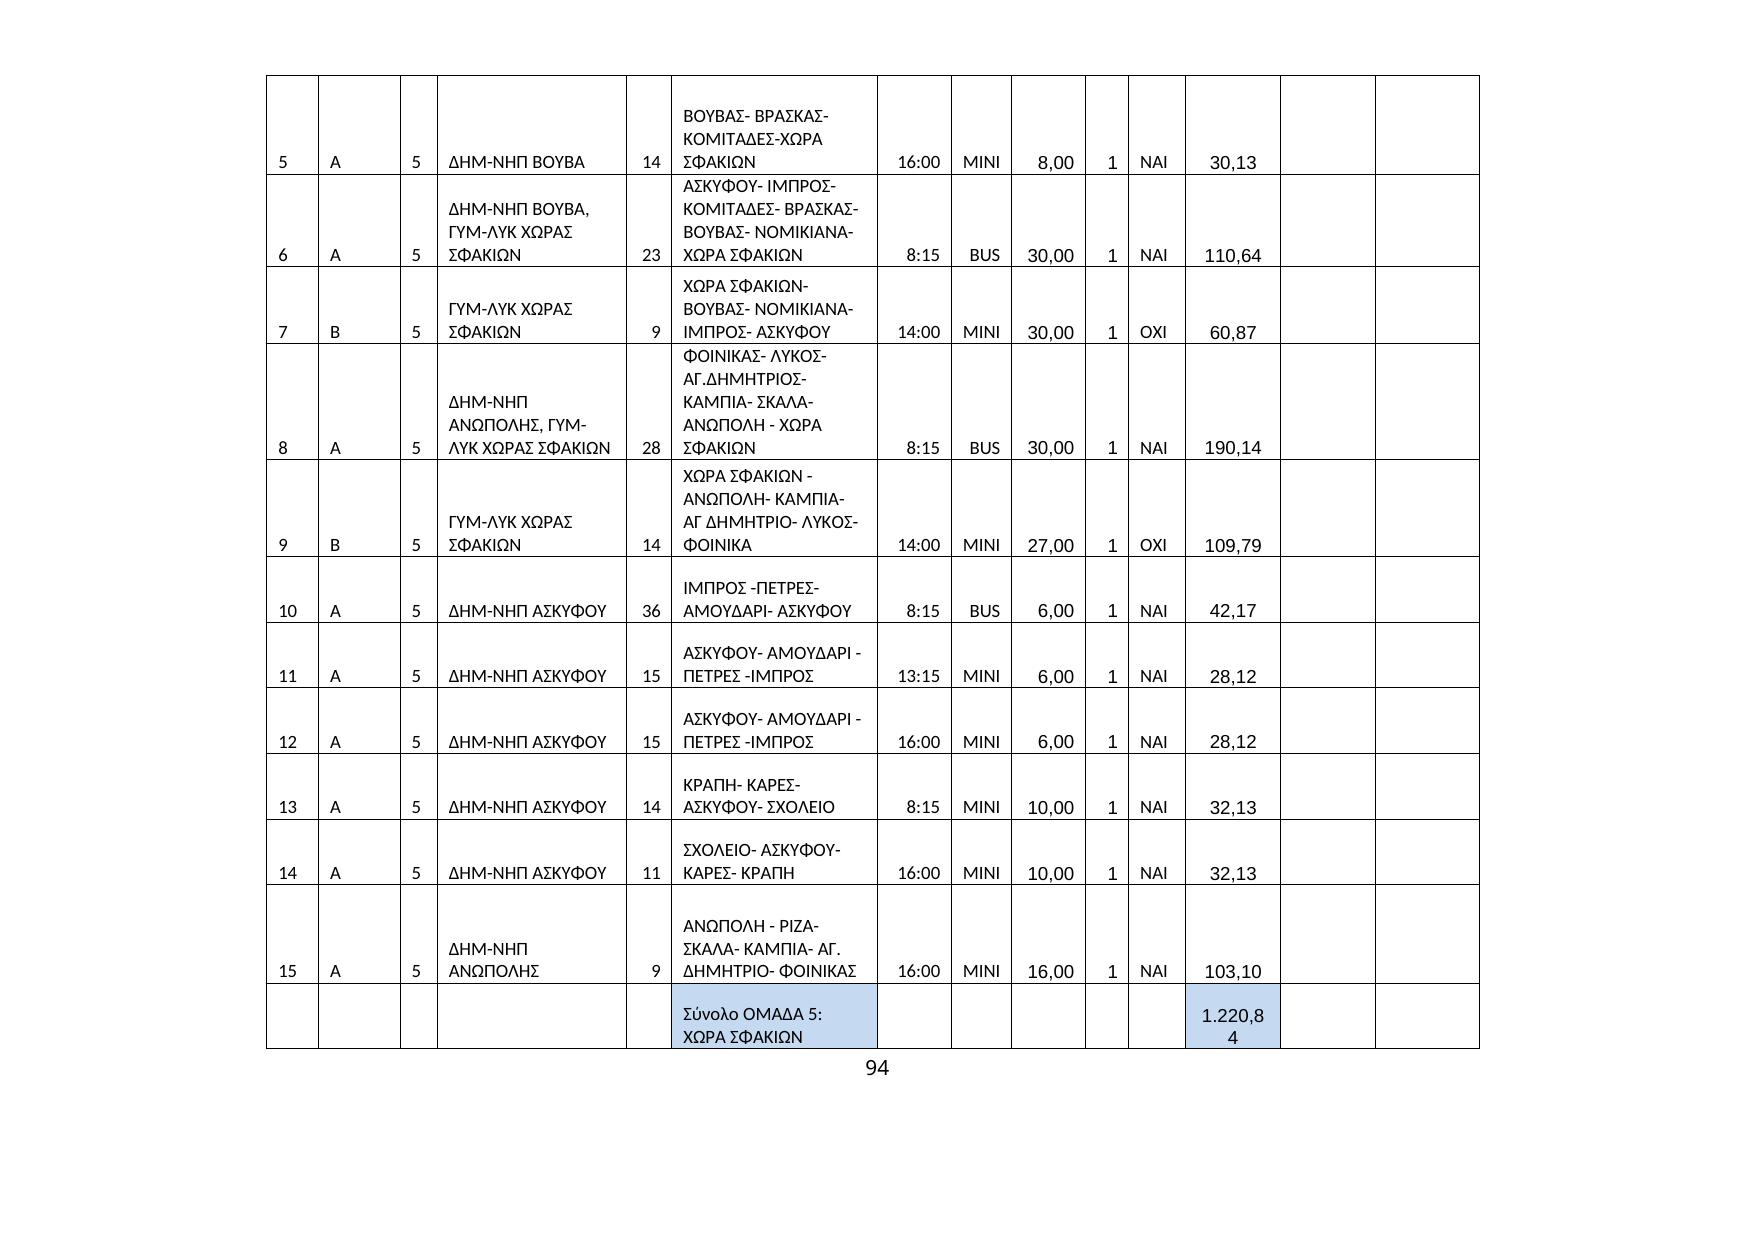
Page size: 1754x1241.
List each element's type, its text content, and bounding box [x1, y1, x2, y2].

table_cell 5 [401, 623, 437, 687]
table_cell ΝΑΙ [1129, 557, 1185, 622]
table_cell [319, 984, 400, 1048]
table_cell ΚΡΑΠΗ- ΚΑΡΕΣ- ΑΣΚΥΦΟΥ- ΣΧΟΛΕΙΟ [672, 754, 877, 818]
table_cell MINI [952, 688, 1011, 753]
table_cell 16,00 [1012, 885, 1085, 983]
table_cell [1376, 885, 1479, 983]
table_cell 1 [1086, 267, 1128, 343]
table_cell 5 [401, 754, 437, 818]
table_cell Β [319, 460, 400, 556]
table_cell Σύνολο ΟΜΑΔΑ 5: ΧΩΡΑ ΣΦΑΚΙΩΝ [672, 984, 877, 1048]
table_cell ΝΑΙ [1129, 175, 1185, 266]
table_cell 28,12 [1186, 623, 1280, 687]
table_cell BUS [952, 175, 1011, 266]
table_cell ΧΩΡΑ ΣΦΑΚΙΩΝ- ΒΟΥΒΑΣ- ΝΟΜΙΚΙΑΝΑ- ΙΜΠΡΟΣ- ΑΣΚΥΦΟΥ [672, 267, 877, 343]
table_cell [1376, 688, 1479, 753]
table_cell 5 [401, 885, 437, 983]
table_cell MINI [952, 460, 1011, 556]
table_cell 190,14 [1186, 344, 1280, 459]
table_cell ΔΗΜ-ΝΗΠ ΒΟΥΒΑ, ΓΥΜ-ΛΥΚ ΧΩΡΑΣ ΣΦΑΚΙΩΝ [438, 175, 626, 266]
table_cell 1.220,84 [1186, 984, 1280, 1048]
table_cell Α [319, 623, 400, 687]
table_cell 23 [627, 175, 671, 266]
table_cell [1281, 175, 1375, 266]
table_cell 110,64 [1186, 175, 1280, 266]
table_cell ΣΧΟΛΕΙΟ- ΑΣΚΥΦΟΥ- ΚΑΡΕΣ- ΚΡΑΠΗ [672, 820, 877, 884]
table_cell [1480, 819, 1487, 884]
table_cell 1 [1086, 885, 1128, 983]
table_cell 30,13 [1186, 76, 1280, 173]
table_cell [1281, 76, 1375, 173]
table_cell ΓΥΜ-ΛΥΚ ΧΩΡΑΣ ΣΦΑΚΙΩΝ [438, 460, 626, 556]
table_cell 14 [267, 820, 318, 884]
table_cell [1376, 557, 1479, 622]
table_cell MINI [952, 623, 1011, 687]
table_cell [1376, 623, 1479, 687]
table_cell ΦΟΙΝΙΚΑΣ- ΛΥΚΟΣ- ΑΓ.ΔΗΜΗΤΡΙΟΣ- ΚΑΜΠΙΑ- ΣΚΑΛΑ- ΑΝΩΠΟΛΗ - ΧΩΡΑ ΣΦΑΚΙΩΝ [672, 344, 877, 459]
table_cell [878, 984, 951, 1048]
table_cell 103,10 [1186, 885, 1280, 983]
table_cell 42,17 [1186, 557, 1280, 622]
table_cell 1 [1086, 460, 1128, 556]
table_cell 5 [401, 688, 437, 753]
table_cell [1281, 267, 1375, 343]
table_cell 30,00 [1012, 267, 1085, 343]
table_cell ΒΟΥΒΑΣ- ΒΡΑΣΚΑΣ- ΚΟΜΙΤΑΔΕΣ-ΧΩΡΑ ΣΦΑΚΙΩΝ [672, 76, 877, 173]
table_cell [1480, 75, 1487, 173]
table_cell [1281, 688, 1375, 753]
table_cell [1129, 984, 1185, 1048]
table_cell 1 [1086, 623, 1128, 687]
table_cell ΑΣΚΥΦΟΥ- ΑΜΟΥΔΑΡΙ - ΠΕΤΡΕΣ -ΙΜΠΡΟΣ [672, 623, 877, 687]
table_cell 5 [401, 76, 437, 173]
table_cell 8:15 [878, 344, 951, 459]
table_cell 8:15 [878, 754, 951, 818]
table_cell 5 [401, 267, 437, 343]
table_cell [1012, 984, 1085, 1048]
table_cell 13:15 [878, 623, 951, 687]
table_cell 15 [267, 885, 318, 983]
table_cell 9 [267, 460, 318, 556]
table_cell ΑΣΚΥΦΟΥ- ΑΜΟΥΔΑΡΙ - ΠΕΤΡΕΣ -ΙΜΠΡΟΣ [672, 688, 877, 753]
table_cell Α [319, 688, 400, 753]
table_cell 5 [401, 344, 437, 459]
table_cell [1086, 984, 1128, 1048]
table_cell 10 [267, 557, 318, 622]
table_cell ΔΗΜ-ΝΗΠ ΑΣΚΥΦΟΥ [438, 688, 626, 753]
table_cell 1 [1086, 820, 1128, 884]
table_cell [1480, 343, 1487, 459]
table_cell 1 [1086, 754, 1128, 818]
table_cell [952, 984, 1011, 1048]
table_cell 8:15 [878, 175, 951, 266]
table_cell MINI [952, 885, 1011, 983]
table_cell 6,00 [1012, 688, 1085, 753]
table_cell ΔΗΜ-ΝΗΠ ΑΣΚΥΦΟΥ [438, 557, 626, 622]
table_cell ΔΗΜ-ΝΗΠ ΒΟΥΒΑ [438, 76, 626, 173]
table_cell ΙΜΠΡΟΣ -ΠΕΤΡΕΣ- ΑΜΟΥΔΑΡΙ- ΑΣΚΥΦΟΥ [672, 557, 877, 622]
table_cell 9 [627, 885, 671, 983]
table_cell Α [319, 557, 400, 622]
table_cell 109,79 [1186, 460, 1280, 556]
table_cell [1281, 344, 1375, 459]
table_cell BUS [952, 344, 1011, 459]
table_cell 10,00 [1012, 820, 1085, 884]
table_cell 1 [1086, 557, 1128, 622]
table_cell 14 [627, 460, 671, 556]
table_cell 8 [267, 344, 318, 459]
table_cell 1 [1086, 76, 1128, 173]
table_cell MINI [952, 754, 1011, 818]
table_cell 16:00 [878, 76, 951, 173]
table_cell [1376, 175, 1479, 266]
table_cell 11 [627, 820, 671, 884]
table_cell 5 [401, 820, 437, 884]
table_cell [267, 984, 318, 1048]
table_cell [1480, 753, 1487, 818]
table_cell [1281, 984, 1375, 1048]
table_cell 6,00 [1012, 557, 1085, 622]
table_cell 10,00 [1012, 754, 1085, 818]
table_cell [1376, 344, 1479, 459]
table_cell 60,87 [1186, 267, 1280, 343]
table_cell 6,00 [1012, 623, 1085, 687]
table_cell [1376, 76, 1479, 173]
table_cell ΌΧΙ [1129, 460, 1185, 556]
table_cell [1480, 556, 1487, 622]
table_cell Α [319, 820, 400, 884]
table_cell BUS [952, 557, 1011, 622]
table_cell 13 [267, 754, 318, 818]
table_cell 16:00 [878, 885, 951, 983]
table_cell Α [319, 76, 400, 173]
table_cell ΔΗΜ-ΝΗΠ ΑΝΩΠΟΛΗΣ [438, 885, 626, 983]
table_cell [1480, 983, 1487, 1048]
table_cell 1 [1086, 688, 1128, 753]
table_cell 9 [627, 267, 671, 343]
table_cell [1281, 623, 1375, 687]
table_cell [1480, 174, 1487, 266]
table_cell 12 [267, 688, 318, 753]
table_cell 32,13 [1186, 754, 1280, 818]
table_cell Β [319, 267, 400, 343]
table_cell 15 [627, 623, 671, 687]
table_cell ΔΗΜ-ΝΗΠ ΑΣΚΥΦΟΥ [438, 754, 626, 818]
table_cell 8:15 [878, 557, 951, 622]
table_cell [1281, 557, 1375, 622]
table_cell ΝΑΙ [1129, 820, 1185, 884]
table_cell ΓΥΜ-ΛΥΚ ΧΩΡΑΣ ΣΦΑΚΙΩΝ [438, 267, 626, 343]
table_cell Α [319, 344, 400, 459]
table_cell 16:00 [878, 688, 951, 753]
table_cell Α [319, 175, 400, 266]
table_cell 14 [627, 754, 671, 818]
table_cell [1281, 754, 1375, 818]
table_cell 36 [627, 557, 671, 622]
table_cell [1480, 266, 1487, 343]
table_cell ΝΑΙ [1129, 344, 1185, 459]
table_cell [1480, 687, 1487, 753]
table_cell ΝΑΙ [1129, 76, 1185, 173]
table_cell [1281, 460, 1375, 556]
table_cell ΝΑΙ [1129, 688, 1185, 753]
table_cell [1376, 267, 1479, 343]
table_cell 14:00 [878, 460, 951, 556]
table_cell 7 [267, 267, 318, 343]
table_cell ΔΗΜ-ΝΗΠ ΑΣΚΥΦΟΥ [438, 820, 626, 884]
table_cell ΌΧΙ [1129, 267, 1185, 343]
table_cell [1480, 884, 1487, 983]
table_cell [1376, 754, 1479, 818]
table_cell Α [319, 885, 400, 983]
table_cell [1376, 460, 1479, 556]
table_cell ΑΝΩΠΟΛΗ - ΡΙΖΑ- ΣΚΑΛΑ- ΚΑΜΠΙΑ- ΑΓ. ΔΗΜΗΤΡΙΟ- ΦΟΙΝΙΚΑΣ [672, 885, 877, 983]
table_cell [627, 984, 671, 1048]
table_cell 11 [267, 623, 318, 687]
table_cell [438, 984, 626, 1048]
table_cell 32,13 [1186, 820, 1280, 884]
table_cell [1480, 459, 1487, 556]
table_cell [1281, 820, 1375, 884]
table_cell ΑΣΚΥΦΟΥ- ΙΜΠΡΟΣ- ΚΟΜΙΤΑΔΕΣ- ΒΡΑΣΚΑΣ- ΒΟΥΒΑΣ- ΝΟΜΙΚΙΑΝΑ- ΧΩΡΑ ΣΦΑΚΙΩΝ [672, 175, 877, 266]
table_cell 5 [401, 557, 437, 622]
table_cell 5 [267, 76, 318, 173]
table_cell 1 [1086, 175, 1128, 266]
table_cell 8,00 [1012, 76, 1085, 173]
table_cell [1376, 820, 1479, 884]
table_cell 28 [627, 344, 671, 459]
table_cell 16:00 [878, 820, 951, 884]
table_cell 15 [627, 688, 671, 753]
table_cell Α [319, 754, 400, 818]
table_cell MINI [952, 76, 1011, 173]
table_cell 28,12 [1186, 688, 1280, 753]
table_cell ΝΑΙ [1129, 623, 1185, 687]
table_cell 27,00 [1012, 460, 1085, 556]
table_cell 14:00 [878, 267, 951, 343]
table_cell ΝΑΙ [1129, 754, 1185, 818]
table_cell 5 [401, 175, 437, 266]
table_cell 14 [627, 76, 671, 173]
table_cell 30,00 [1012, 175, 1085, 266]
table_cell [1281, 885, 1375, 983]
table_cell 30,00 [1012, 344, 1085, 459]
table_cell 1 [1086, 344, 1128, 459]
table_cell ΧΩΡΑ ΣΦΑΚΙΩΝ -ΑΝΩΠΟΛΗ- ΚΑΜΠΙΑ- ΑΓ ΔΗΜΗΤΡΙΟ- ΛΥΚΟΣ- ΦΟΙΝΙΚΑ [672, 460, 877, 556]
table_cell 6 [267, 175, 318, 266]
table_cell ΔΗΜ-ΝΗΠ ΑΣΚΥΦΟΥ [438, 623, 626, 687]
table_cell [401, 984, 437, 1048]
table_cell MINI [952, 267, 1011, 343]
table_cell [1376, 984, 1479, 1048]
table_cell [1480, 622, 1487, 687]
table_cell 5 [401, 460, 437, 556]
table_cell MINI [952, 820, 1011, 884]
table_cell ΝΑΙ [1129, 885, 1185, 983]
table_cell ΔΗΜ-ΝΗΠ ΑΝΩΠΟΛΗΣ, ΓΥΜ-ΛΥΚ ΧΩΡΑΣ ΣΦΑΚΙΩΝ [438, 344, 626, 459]
